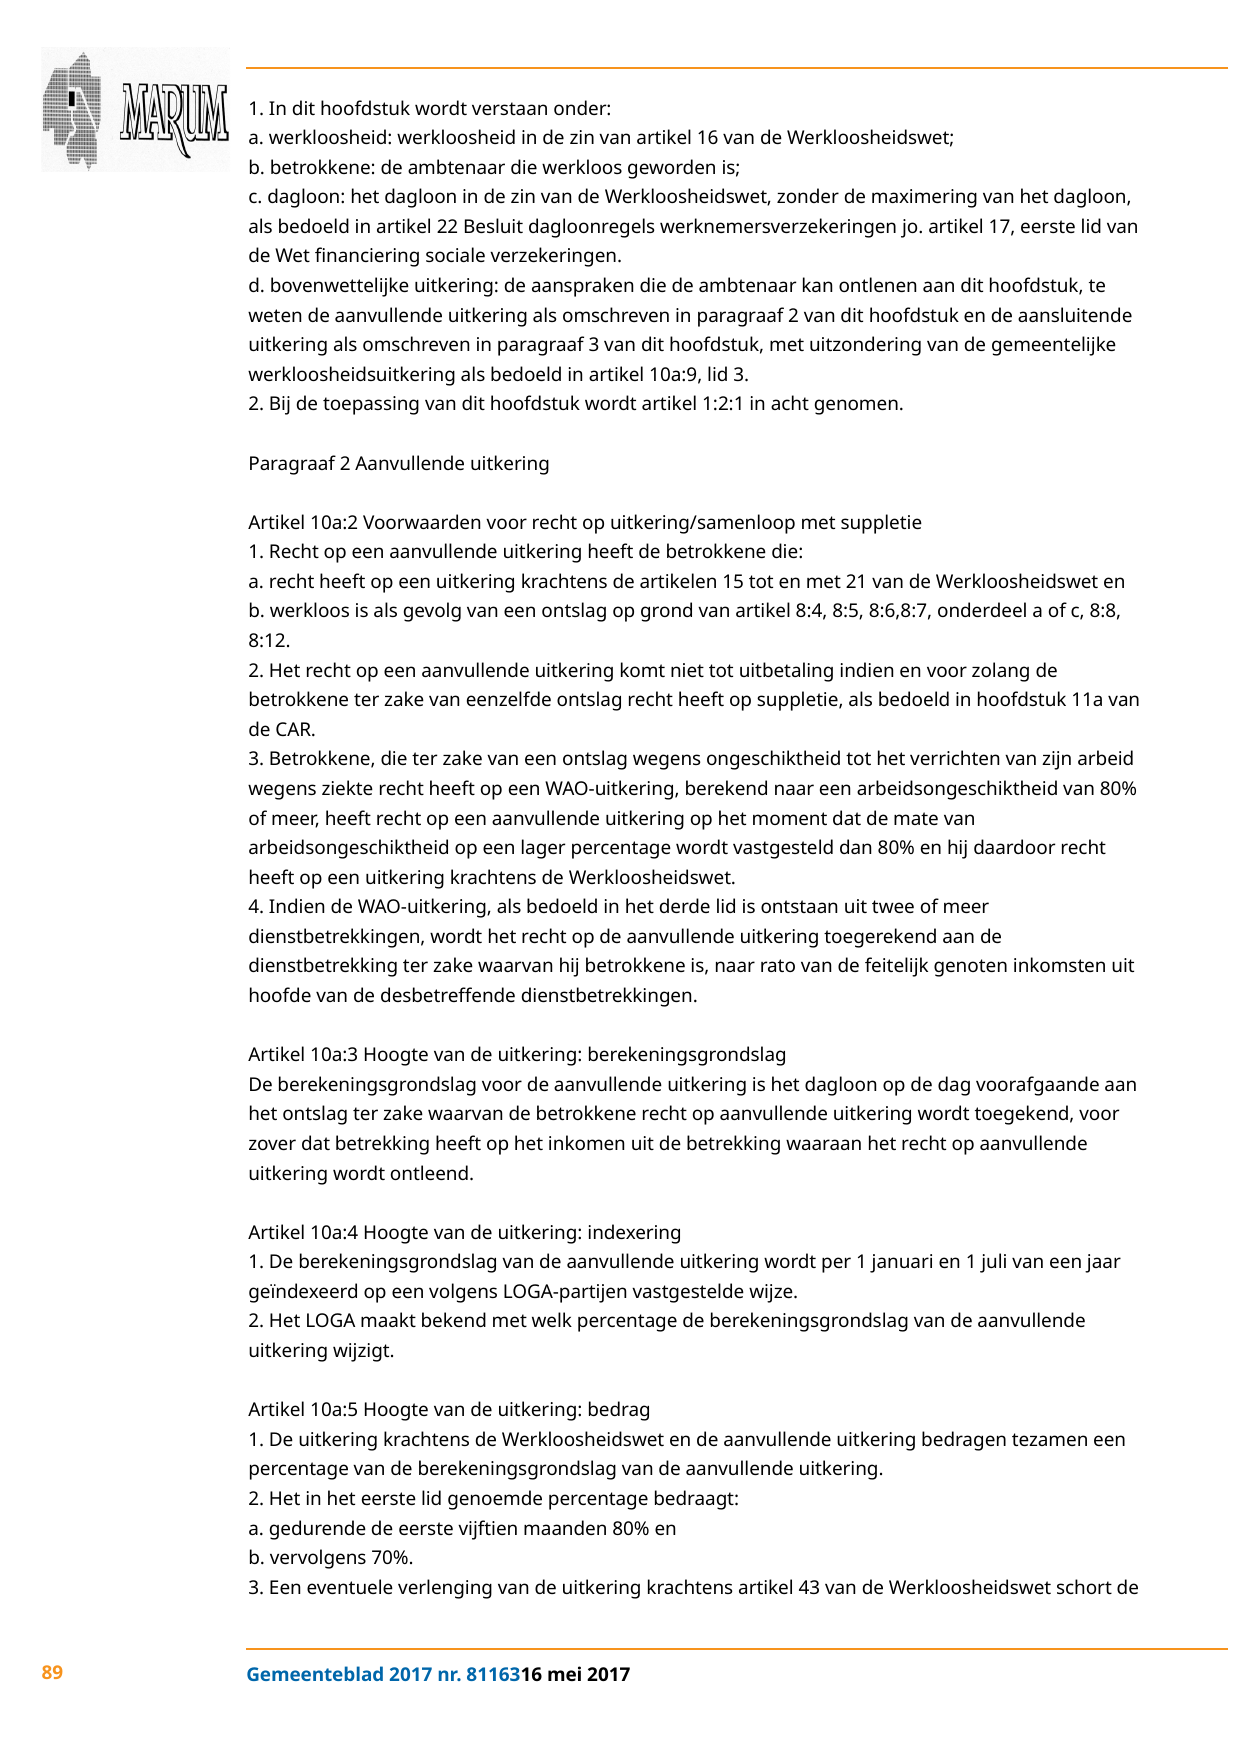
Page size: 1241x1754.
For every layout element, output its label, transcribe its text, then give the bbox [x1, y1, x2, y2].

picture [41, 47, 231, 172]
text a. werkloosheid: werkloosheid in de zin van artikel 16 van de Werkloosheidswet; [248, 124, 1152, 150]
text 1. In dit hoofdstuk wordt verstaan onder: [248, 95, 1152, 121]
text Paragraaf 2 Aanvullende uitkering [248, 450, 1152, 476]
text 1. De uitkering krachtens de Werkloosheidswet en de aanvullende uitkering bedragen tezamen een percentage van de berekeningsgrondslag van de aanvullende uitkering. [248, 1426, 1152, 1481]
text 4. Indien de WAO-uitkering, als bedoeld in het derde lid is ontstaan uit twee of meer dienstbetrekkingen, wordt het recht op de aanvullende uitkering toegerekend aan de dienstbetrekking ter zake waarvan hij betrokkene is, naar rato van de feitelijk genoten inkomsten uit hoofde van de desbetreffende dienstbetrekkingen. [248, 893, 1152, 1008]
text 2. Het recht op een aanvullende uitkering komt niet tot uitbetaling indien en voor zolang de betrokkene ter zake van eenzelfde ontslag recht heeft op suppletie, als bedoeld in hoofdstuk 11a van de CAR. [248, 657, 1152, 742]
text d. bovenwettelijke uitkering: de aanspraken die de ambtenaar kan ontlenen aan dit hoofdstuk, te weten de aanvullende uitkering als omschreven in paragraaf 2 van dit hoofdstuk en de aansluitende uitkering als omschreven in paragraaf 3 van dit hoofdstuk, met uitzondering van de gemeentelijke werkloosheidsuitkering als bedoeld in artikel 10a:9, lid 3. [248, 272, 1152, 387]
text 2. Het in het eerste lid genoemde percentage bedraagt: [248, 1485, 1152, 1511]
text 3. Een eventuele verlenging van de uitkering krachtens artikel 43 van de Werkloosheidswet schort de [248, 1574, 1152, 1600]
text b. vervolgens 70%. [248, 1544, 1152, 1570]
text Artikel 10a:4 Hoogte van de uitkering: indexering [248, 1219, 1152, 1245]
text 2. Bij de toepassing van dit hoofdstuk wordt artikel 1:2:1 in acht genomen. [248, 391, 1152, 416]
text 1. Recht op een aanvullende uitkering heeft de betrokkene die: [248, 538, 1152, 564]
text a. recht heeft op een uitkering krachtens de artikelen 15 tot en met 21 van de Werkloosheidswet en [248, 568, 1152, 594]
text 3. Betrokkene, die ter zake van een ontslag wegens ongeschiktheid tot het verrichten van zijn arbeid wegens ziekte recht heeft op een WAO-uitkering, berekend naar een arbeidsongeschiktheid van 80% of meer, heeft recht op een aanvullende uitkering op het moment dat de mate van arbeidsongeschiktheid op een lager percentage wordt vastgesteld dan 80% en hij daardoor recht heeft op een uitkering krachtens de Werkloosheidswet. [248, 746, 1152, 890]
text 1. De berekeningsgrondslag van de aanvullende uitkering wordt per 1 januari en 1 juli van een jaar geïndexeerd op een volgens LOGA-partijen vastgestelde wijze. [248, 1248, 1152, 1304]
text c. dagloon: het dagloon in de zin van de Werkloosheidswet, zonder de maximering van het dagloon, als bedoeld in artikel 22 Besluit dagloonregels werknemersverzekeringen jo. artikel 17, eerste lid van de Wet financiering sociale verzekeringen. [248, 183, 1152, 268]
text Artikel 10a:2 Voorwaarden voor recht op uitkering/samenloop met suppletie [248, 509, 1152, 535]
text De berekeningsgrondslag voor de aanvullende uitkering is het dagloon op de dag voorafgaande aan het ontslag ter zake waarvan de betrokkene recht op aanvullende uitkering wordt toegekend, voor zover dat betrekking heeft op het inkomen uit de betrekking waaraan het recht op aanvullende uitkering wordt ontleend. [248, 1071, 1152, 1186]
text b. betrokkene: de ambtenaar die werkloos geworden is; [248, 154, 1152, 180]
text Artikel 10a:5 Hoogte van de uitkering: bedrag [248, 1396, 1152, 1422]
text a. gedurende de eerste vijftien maanden 80% en [248, 1515, 1152, 1541]
text Artikel 10a:3 Hoogte van de uitkering: berekeningsgrondslag [248, 1041, 1152, 1067]
text 2. Het LOGA maakt bekend met welk percentage de berekeningsgrondslag van de aanvullende uitkering wijzigt. [248, 1308, 1152, 1363]
text b. werkloos is als gevolg van een ontslag op grond van artikel 8:4, 8:5, 8:6,8:7, onderdeel a of c, 8:8, 8:12. [248, 598, 1152, 653]
